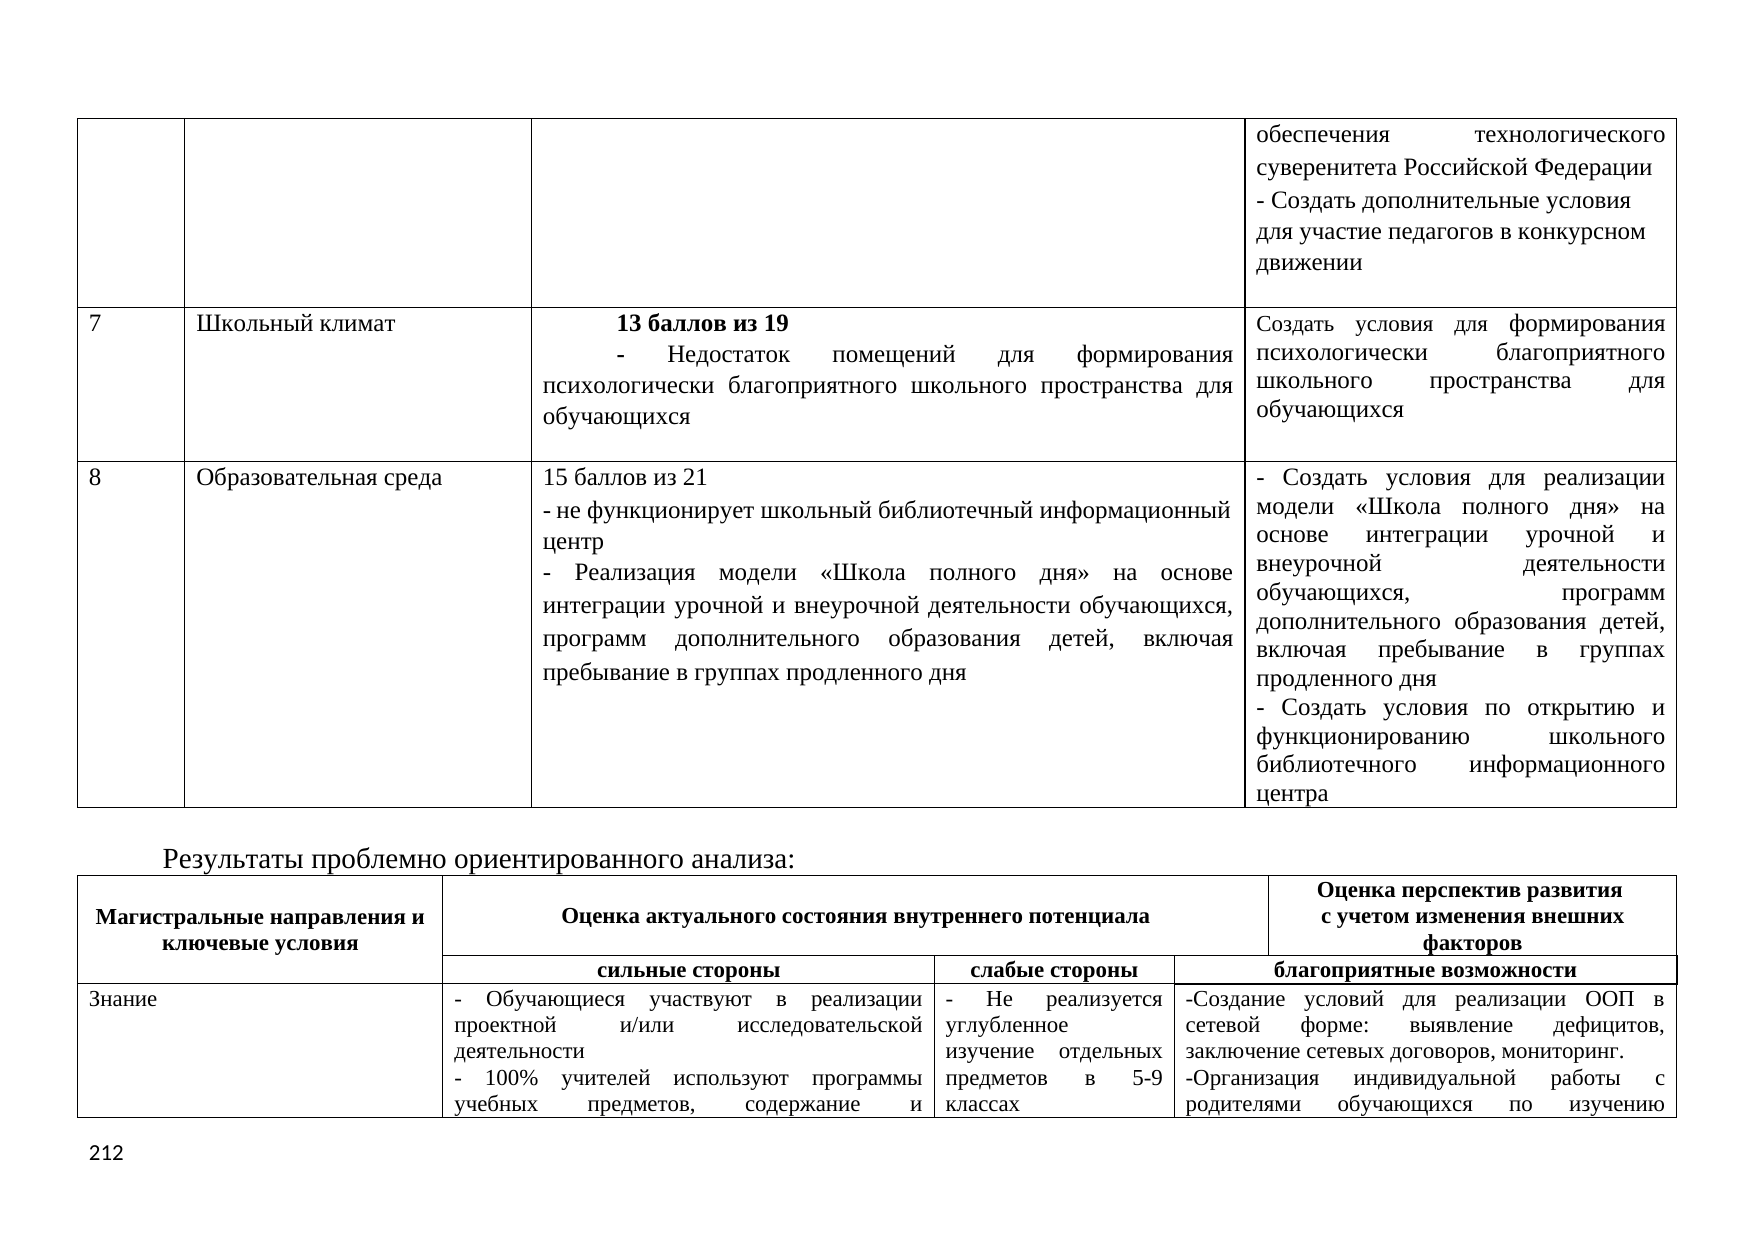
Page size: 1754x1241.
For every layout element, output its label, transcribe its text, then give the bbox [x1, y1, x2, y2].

table_cell Образовательная среда [185, 462, 531, 807]
table_cell благоприятные возможности [1175, 956, 1676, 983]
table_header Оценка перспектив развития с учетом изменения внешних факторов [1269, 876, 1676, 955]
table_cell -Создание условий для реализации ООП в сетевой форме: выявление дефицитов, заключение сетевых договоров, мониторинг. -Организация индивидуальной работы с родителями обучающихся по изучению [1175, 985, 1676, 1117]
table_cell [78, 119, 184, 307]
table_cell Школьный климат [185, 308, 531, 461]
table_cell Знание [78, 984, 442, 1117]
table_cell обеспечения технологического суверенитета Российской Федерации - Создать дополнительные условия для участие педагогов в конкурсном движении [1246, 119, 1676, 307]
table_cell 7 [78, 308, 184, 461]
table_header Магистральные направления и ключевые условия [78, 876, 442, 983]
table_cell - Создать условия для реализации модели «Школа полного дня» на основе интеграции урочной и внеурочной деятельности обучающихся, программ дополнительного образования детей, включая пребывание в группах продленного дня - Создать условия по открытию и функционированию школьного библиотечного информационного центра [1246, 462, 1676, 807]
table_cell - Не реализуется углубленное изучение отдельных предметов в 5-9 классах [935, 984, 1174, 1117]
table_header Оценка актуального состояния внутреннего потенциала [443, 876, 1268, 955]
table_cell 13 баллов из 19 - Недостаток помещений для формирования психологически благоприятного школьного пространства для обучающихся [532, 308, 1244, 461]
table_cell - Обучающиеся участвуют в реализации проектной и/или исследовательской деятельности - 100% учителей используют программы учебных предметов, содержание и [443, 984, 934, 1117]
text Результаты проблемно ориентированного анализа: [89, 842, 1665, 875]
table_cell 8 [78, 462, 184, 807]
table_cell Создать условия для формирования психологически благоприятного школьного пространства для обучающихся [1246, 308, 1676, 461]
table_cell сильные стороны [443, 956, 934, 983]
table_cell [185, 119, 531, 307]
table_cell слабые стороны [935, 956, 1174, 983]
table_cell [532, 119, 1244, 307]
table_cell 15 баллов из 21 - не функционирует школьный библиотечный информационный центр - Реализация модели «Школа полного дня» на основе интеграции урочной и внеурочной деятельности обучающихся, программ дополнительного образования детей, включая пребывание в группах продленного дня [532, 462, 1244, 807]
